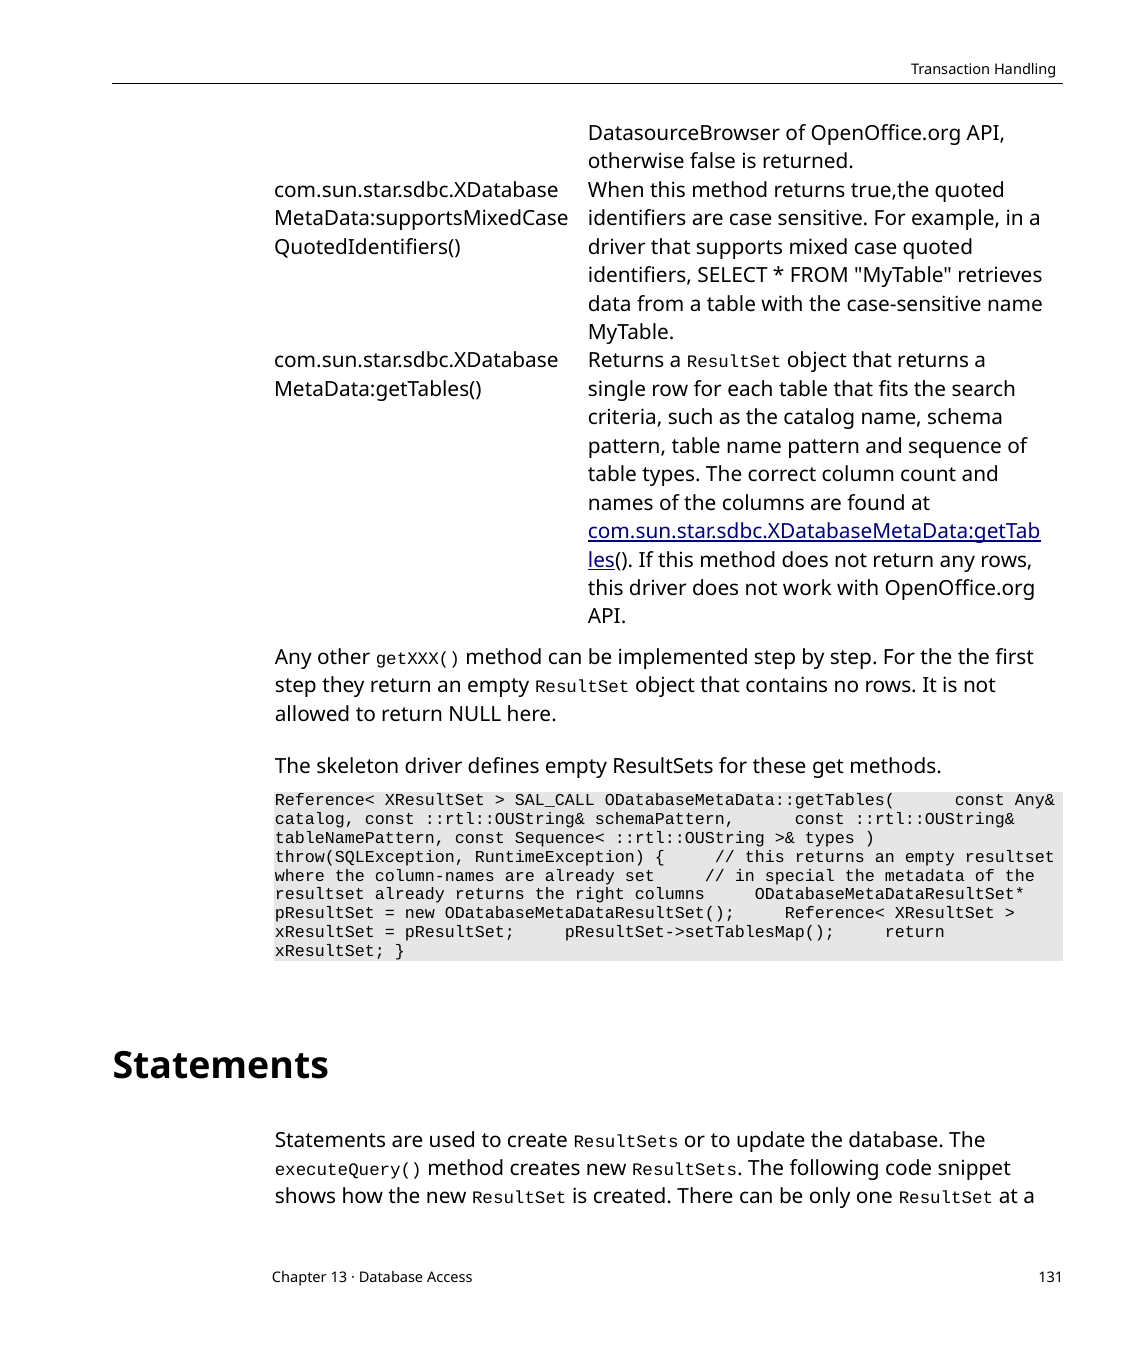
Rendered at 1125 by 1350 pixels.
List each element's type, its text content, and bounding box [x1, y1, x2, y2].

table_cell [274, 118, 588, 175]
table_cell When this method returns true,the quoted identifiers are case sensitive. For example, in a driver that supports mixed case quoted identifiers, SELECT * FROM "MyTable" retrieves data from a table with the case-sensitive name MyTable. [588, 175, 1062, 346]
table_cell com.sun.star.sdbc.XDatabaseMetaData:supportsMixedCaseQuotedIdentifiers() [274, 175, 588, 346]
table_cell com.sun.star.sdbc.XDatabaseMetaData:getTables() [274, 346, 588, 630]
subtitle Statements [112, 1038, 1063, 1089]
text Any other getXXX() method can be implemented step by step. For the the first step they return an empty ResultSet object that contains no rows. It is not allowed to return NULL here. [274, 642, 1063, 727]
text Statements are used to create ResultSets or to update the database. The executeQuery() method creates new ResultSets. The following code snippet shows how the new ResultSet is created. There can be only one ResultSet at a [274, 1125, 1063, 1210]
table_cell DatasourceBrowser of OpenOffice.org API, otherwise false is returned. [588, 118, 1062, 175]
table_cell Returns a ResultSet object that returns a single row for each table that fits the search criteria, such as the catalog name, schema pattern, table name pattern and sequence of table types. The correct column count and names of the columns are found at com.sun.star.sdbc.XDatabaseMetaData:getTables(). If this method does not return any rows, this driver does not work with OpenOffice.org API. [588, 346, 1062, 630]
text The skeleton driver defines empty ResultSets for these get methods. [274, 751, 1063, 780]
text Reference< XResultSet > SAL_CALL ODatabaseMetaData::getTables( const Any& catalog, const ::rtl::OUString& schemaPattern, const ::rtl::OUString& tableNamePattern, const Sequence< ::rtl::OUString >& types ) throw(SQLException, RuntimeException) { // this returns an empty resultset where the column-names are already set // in special the metadata of the resultset already returns the right columns ODatabaseMetaDataResultSet* pResultSet = new ODatabaseMetaDataResultSet(); Reference< XResultSet > xResultSet = pResultSet; pResultSet->setTablesMap(); return xResultSet; } [274, 792, 1063, 961]
